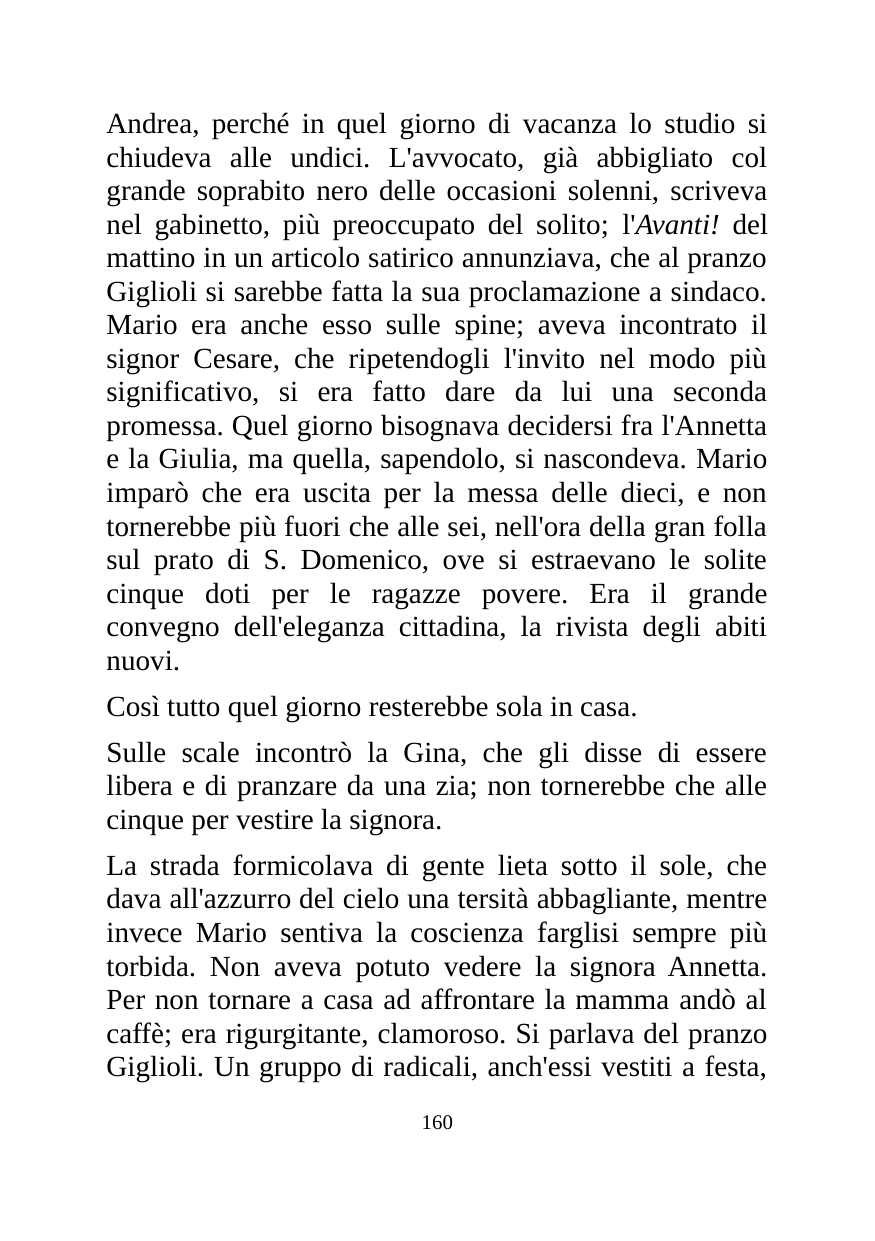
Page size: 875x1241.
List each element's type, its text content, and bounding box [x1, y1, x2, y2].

text Sulle scale incontrò la Gina, che gli disse di essere libera e di pranzare da una zia; non tornerebbe che alle cinque per vestire la signora. [106, 735, 768, 836]
text La strada formicolava di gente lieta sotto il sole, che dava all'azzurro del cielo una tersità abbagliante, mentre invece Mario sentiva la coscienza farglisi sempre più torbida. Non aveva potuto vedere la signora Annetta. Per non tornare a casa ad affrontare la mamma andò al caffè; era rigurgitante, clamoroso. Si parlava del pranzo Giglioli. Un gruppo di radicali, anch'essi vestiti a festa, [106, 848, 768, 1083]
text Andrea, perché in quel giorno di vacanza lo studio si chiudeva alle undici. L'avvocato, già abbigliato col grande soprabito nero delle occasioni solenni, scriveva nel gabinetto, più preoccupato del solito; l'Avanti! del mattino in un articolo satirico annunziava, che al pranzo Giglioli si sarebbe fatta la sua proclamazione a sindaco. Mario era anche esso sulle spine; aveva incontrato il signor Cesare, che ripetendogli l'invito nel modo più significativo, si era fatto dare da lui una seconda promessa. Quel giorno bisognava decidersi fra l'Annetta e la Giulia, ma quella, sapendolo, si nascondeva. Mario imparò che era uscita per la messa delle dieci, e non tornerebbe più fuori che alle sei, nell'ora della gran folla sul prato di S. Domenico, ove si estraevano le solite cinque doti per le ragazze povere. Era il grande convegno dell'eleganza cittadina, la rivista degli abiti nuovi. [106, 106, 768, 676]
text Così tutto quel giorno resterebbe sola in casa. [106, 689, 768, 722]
